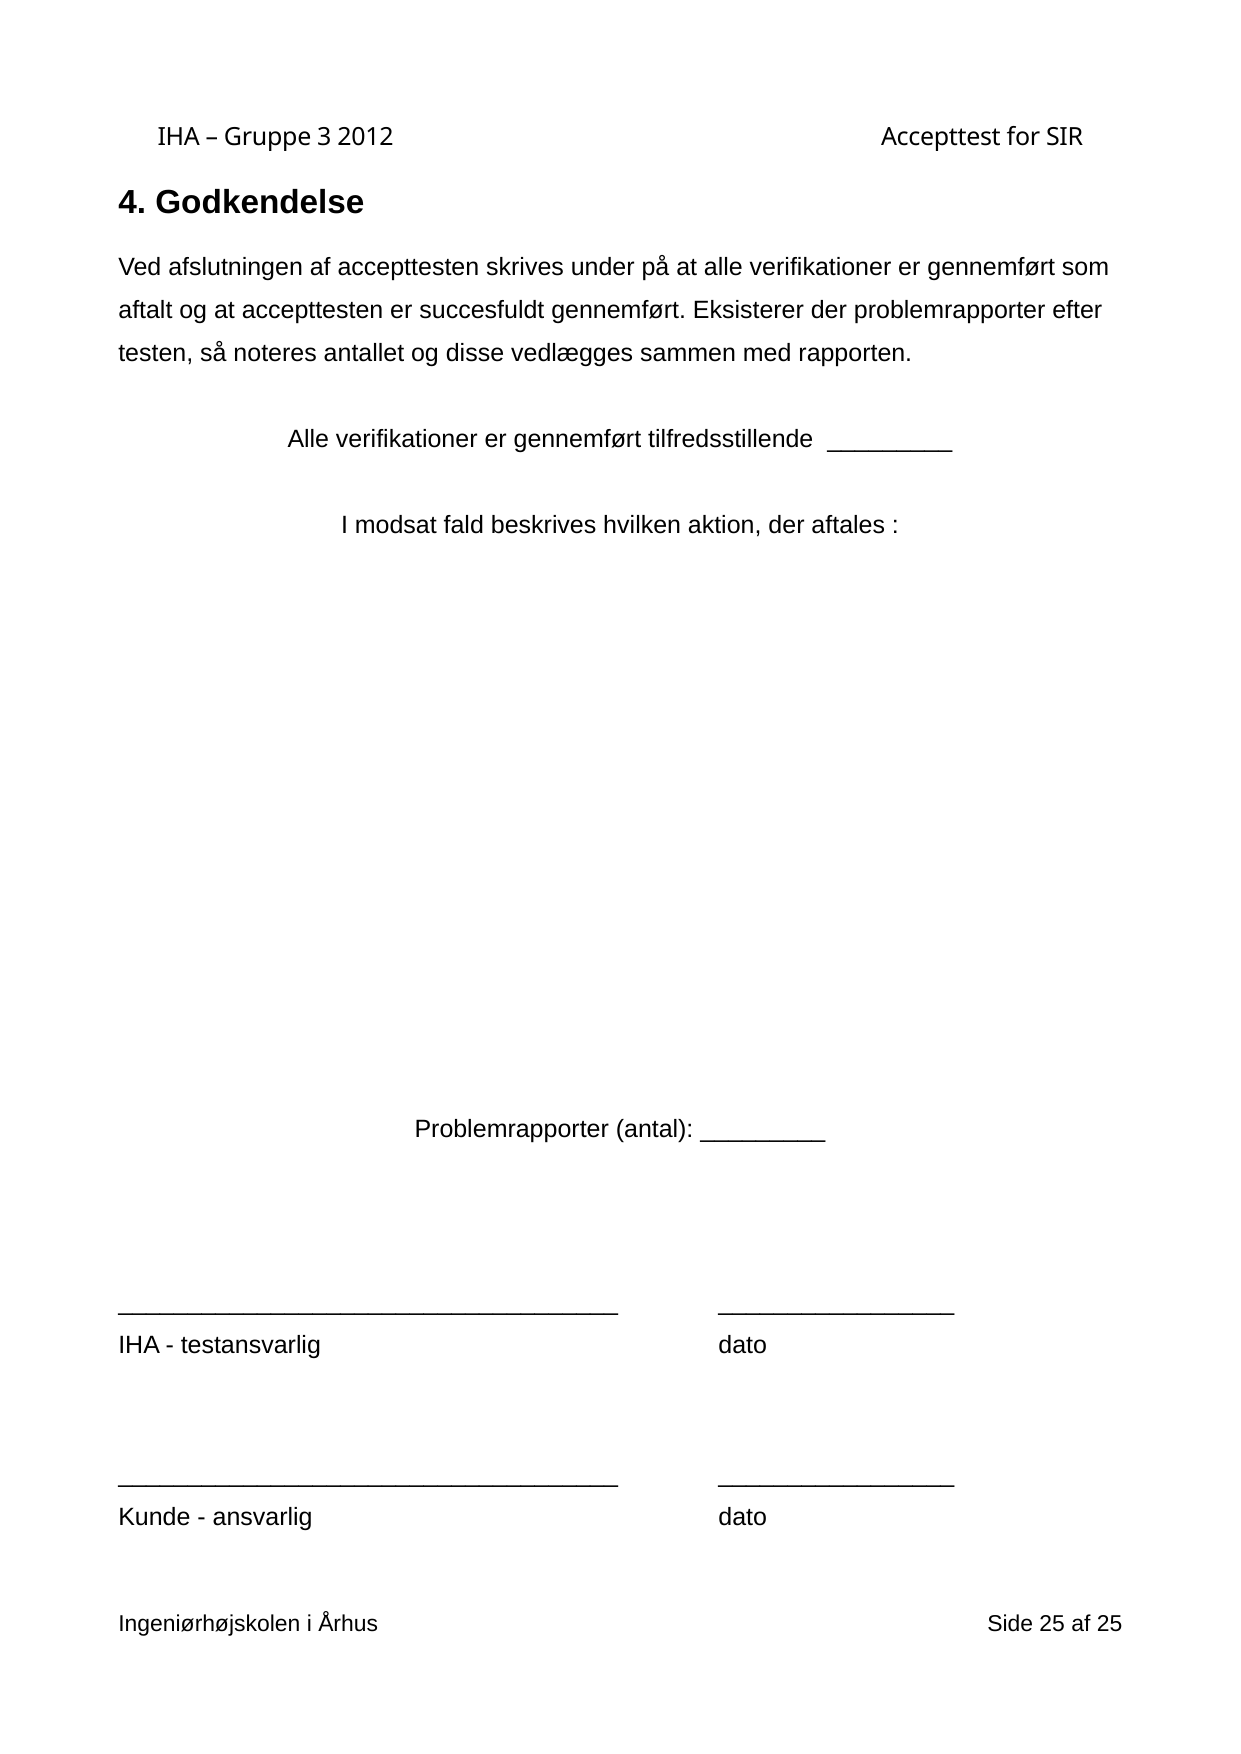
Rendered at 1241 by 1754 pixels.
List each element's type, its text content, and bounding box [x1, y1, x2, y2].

text IHA - testansvarlig dato [118, 1330, 1122, 1359]
text ____________________________________ _________________ [118, 1287, 1122, 1316]
text I modsat fald beskrives hvilken aktion, der aftales : [118, 511, 1122, 539]
text Kunde - ansvarlig dato [118, 1502, 1122, 1531]
text Problemrapporter (antal): _________ [118, 1114, 1122, 1143]
text ____________________________________ _________________ [118, 1459, 1122, 1488]
subtitle 4. Godkendelse [118, 182, 1122, 220]
text Alle verifikationer er gennemført tilfredsstillende _________ [118, 424, 1122, 453]
text Ved afslutningen af accepttesten skrives under på at alle verifikationer er gennemført som aftalt og at accepttesten er succesfuldt gennemført. Eksisterer der problemrapporter efter testen, så noteres antallet og disse vedlægges sammen med rapporten. [118, 252, 1122, 367]
